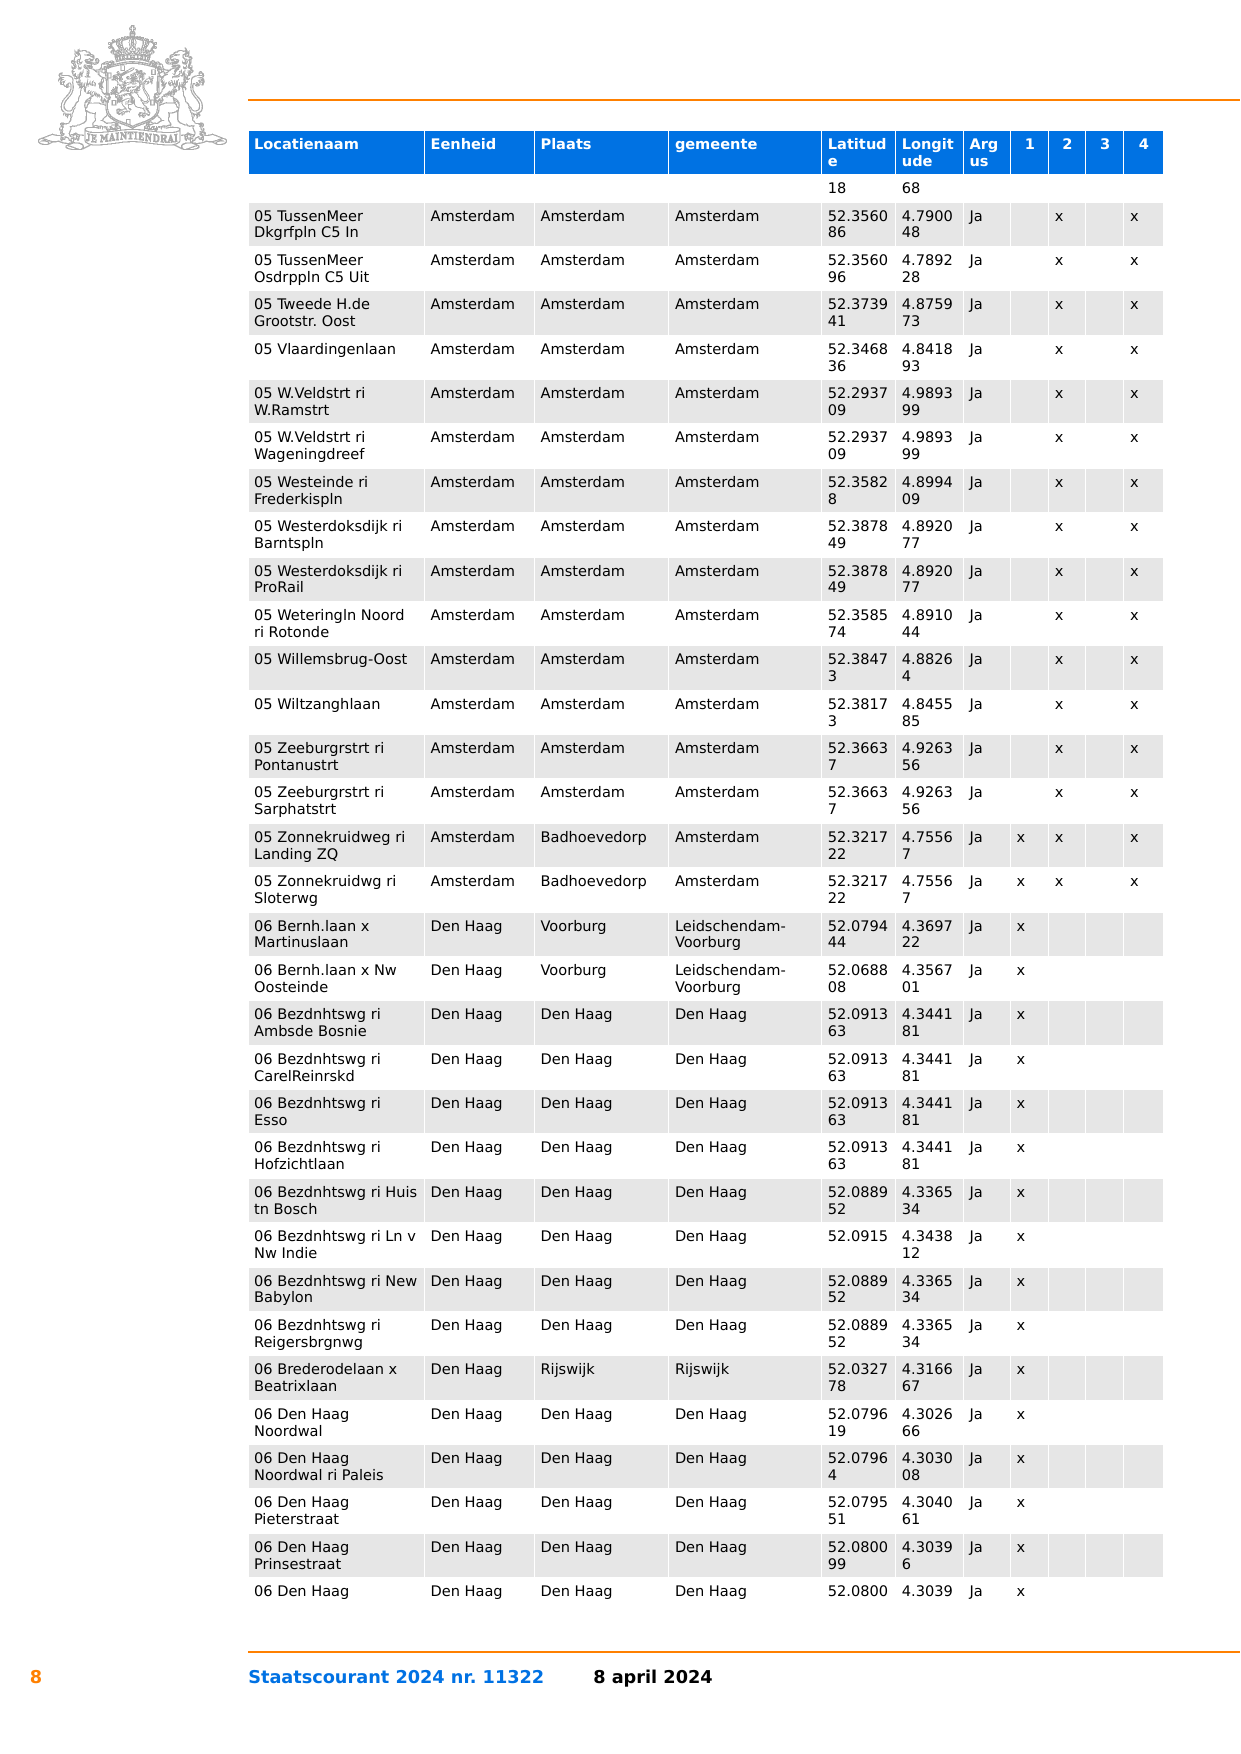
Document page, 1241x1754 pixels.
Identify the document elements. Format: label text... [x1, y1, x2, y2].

table_cell [1124, 913, 1163, 956]
table_cell x [1124, 291, 1163, 335]
table_cell 4.789228 [896, 247, 963, 290]
table_cell [1049, 1312, 1085, 1355]
table_cell 4.344181 [896, 1090, 963, 1133]
table_cell 52.373941 [822, 291, 895, 335]
table_cell 4.336534 [896, 1268, 963, 1311]
table_cell x [1011, 1401, 1048, 1444]
table_cell 05 Zonnekruidweg ri Landing ZQ [249, 824, 424, 867]
table_cell [1011, 203, 1048, 246]
table_cell Amsterdam [535, 602, 668, 645]
table_cell Ja [964, 1135, 1010, 1178]
table_header 1 [1011, 131, 1048, 174]
table_cell Amsterdam [535, 380, 668, 423]
table_cell 05 Westerdoksdijk ri Barntspln [249, 513, 424, 557]
table_cell x [1011, 1179, 1048, 1222]
table_cell Amsterdam [425, 558, 534, 601]
table_cell [249, 175, 424, 202]
table_cell 4.336534 [896, 1179, 963, 1222]
table_cell Amsterdam [535, 735, 668, 778]
table_cell Badhoevedorp [535, 824, 668, 867]
table_cell 52.35828 [822, 469, 895, 512]
table_cell Ja [964, 957, 1010, 1000]
table_cell x [1124, 513, 1163, 557]
table_cell 05 Wiltzanghlaan [249, 691, 424, 734]
table_cell 52.079619 [822, 1401, 895, 1444]
table_cell Amsterdam [425, 602, 534, 645]
table_cell 06 Bezdnhtswg ri New Babylon [249, 1268, 424, 1311]
table_cell Amsterdam [425, 380, 534, 423]
table_cell [1086, 1356, 1123, 1400]
table_cell [1086, 913, 1123, 956]
table_cell x [1011, 1578, 1048, 1605]
table_cell x [1124, 691, 1163, 734]
table_cell 05 Vlaardingenlaan [249, 336, 424, 379]
table_cell 4.841893 [896, 336, 963, 379]
table_cell Ja [964, 1490, 1010, 1533]
table_cell Ja [964, 1268, 1010, 1311]
table_cell Den Haag [425, 1223, 534, 1267]
table_cell Den Haag [425, 1578, 534, 1605]
table_cell Ja [964, 291, 1010, 335]
table_cell x [1049, 336, 1085, 379]
table_header gemeente [669, 131, 821, 174]
table_cell Den Haag [535, 1179, 668, 1222]
table_cell [1086, 469, 1123, 512]
table_cell x [1011, 1445, 1048, 1488]
table_cell 68 [896, 175, 963, 202]
table_cell Ja [964, 1046, 1010, 1089]
table_cell Amsterdam [535, 469, 668, 512]
table_cell Ja [964, 646, 1010, 690]
table_cell [1086, 1578, 1123, 1605]
table_cell Amsterdam [425, 868, 534, 912]
table_cell 05 Westeinde ri Frederkispln [249, 469, 424, 512]
table_cell [964, 175, 1010, 202]
table_cell Den Haag [425, 1401, 534, 1444]
table_cell [1011, 247, 1048, 290]
table_cell x [1011, 1090, 1048, 1133]
table_cell 05 Tweede H.de Grootstr. Oost [249, 291, 424, 335]
table_cell 52.38173 [822, 691, 895, 734]
table_cell [1086, 957, 1123, 1000]
table_cell Amsterdam [535, 425, 668, 468]
table_cell Ja [964, 469, 1010, 512]
table_cell Amsterdam [425, 824, 534, 867]
table_cell Ja [964, 691, 1010, 734]
table_cell Amsterdam [669, 868, 821, 912]
table_cell Den Haag [425, 1490, 534, 1533]
table_cell Den Haag [669, 1090, 821, 1133]
table_cell 05 Zeeburgrstrt ri Sarphatstrt [249, 780, 424, 823]
table_cell Ja [964, 1223, 1010, 1267]
table_cell Den Haag [425, 1312, 534, 1355]
table_header Plaats [535, 131, 668, 174]
table_cell [1124, 1179, 1163, 1222]
table_cell 06 Bezdnhtswg ri CarelReinrskd [249, 1046, 424, 1089]
table_cell x [1049, 203, 1085, 246]
table_cell 4.3039 [896, 1578, 963, 1605]
table_cell 52.0800 [822, 1578, 895, 1605]
table_cell 52.091363 [822, 1090, 895, 1133]
table_cell 06 Den Haag Pieterstraat [249, 1490, 424, 1533]
table_cell [535, 175, 668, 202]
table_cell [1049, 175, 1085, 202]
table_header 3 [1086, 131, 1123, 174]
table_cell Amsterdam [669, 691, 821, 734]
table_cell 52.088952 [822, 1179, 895, 1222]
table_cell 52.088952 [822, 1268, 895, 1311]
table_cell x [1049, 735, 1085, 778]
table_cell Den Haag [535, 1578, 668, 1605]
table_cell Den Haag [669, 1401, 821, 1444]
table_cell [1011, 558, 1048, 601]
table_cell 52.088952 [822, 1312, 895, 1355]
table_cell 4.989399 [896, 380, 963, 423]
table_cell Amsterdam [425, 691, 534, 734]
table_cell [1086, 1090, 1123, 1133]
table_cell Amsterdam [669, 735, 821, 778]
table_cell Ja [964, 336, 1010, 379]
table_header 4 [1124, 131, 1163, 174]
table_cell [1086, 1001, 1123, 1045]
table_cell Den Haag [425, 1534, 534, 1577]
table_cell Ja [964, 1401, 1010, 1444]
table_cell [1086, 602, 1123, 645]
table_cell [1086, 735, 1123, 778]
table_cell 4.344181 [896, 1135, 963, 1178]
table_cell 06 Den Haag Noordwal ri Paleis [249, 1445, 424, 1488]
table_cell Amsterdam [669, 558, 821, 601]
table_cell Ja [964, 1578, 1010, 1605]
table_cell Den Haag [425, 1090, 534, 1133]
table_cell x [1124, 824, 1163, 867]
table_cell [1049, 957, 1085, 1000]
table_cell Amsterdam [535, 291, 668, 335]
table_cell 52.358574 [822, 602, 895, 645]
table_cell 52.387849 [822, 558, 895, 601]
table_cell [1049, 1268, 1085, 1311]
table_cell 4.75567 [896, 868, 963, 912]
table_cell Ja [964, 1090, 1010, 1133]
table_cell [1049, 1490, 1085, 1533]
table_cell Den Haag [535, 1046, 668, 1089]
table_cell [1011, 380, 1048, 423]
table_cell Den Haag [669, 1268, 821, 1311]
table_cell Amsterdam [669, 513, 821, 557]
table_cell Amsterdam [535, 513, 668, 557]
table_cell [1086, 868, 1123, 912]
table_cell 52.080099 [822, 1534, 895, 1577]
table_cell Den Haag [535, 1090, 668, 1133]
table_cell [1124, 1090, 1163, 1133]
table_cell Amsterdam [669, 425, 821, 468]
table_cell 4.369722 [896, 913, 963, 956]
table_cell 4.892077 [896, 513, 963, 557]
table_cell [425, 175, 534, 202]
table_cell Rijswijk [669, 1356, 821, 1400]
table_cell [1049, 1179, 1085, 1222]
table_cell Amsterdam [535, 336, 668, 379]
table_cell 52.346836 [822, 336, 895, 379]
table_cell x [1049, 602, 1085, 645]
table_cell [1049, 1046, 1085, 1089]
table_cell [1086, 1490, 1123, 1533]
table_cell Ja [964, 513, 1010, 557]
table_header Argus [964, 131, 1010, 174]
table_cell Voorburg [535, 957, 668, 1000]
table_cell Ja [964, 1312, 1010, 1355]
table_cell Den Haag [669, 1490, 821, 1533]
table_cell [1086, 1179, 1123, 1222]
table_cell Voorburg [535, 913, 668, 956]
table_cell x [1124, 868, 1163, 912]
table_cell Badhoevedorp [535, 868, 668, 912]
table_cell [1086, 780, 1123, 823]
table_cell x [1049, 824, 1085, 867]
table_cell [669, 175, 821, 202]
table_cell [1011, 691, 1048, 734]
table_cell [1086, 425, 1123, 468]
table_cell 05 TussenMeer Dkgrfpln C5 In [249, 203, 424, 246]
table_cell 18 [822, 175, 895, 202]
table_cell Den Haag [425, 1445, 534, 1488]
table_cell Den Haag [669, 1312, 821, 1355]
table_header Locatienaam [249, 131, 424, 174]
table_cell 52.36637 [822, 735, 895, 778]
table_cell Rijswijk [535, 1356, 668, 1400]
table_cell Den Haag [425, 1001, 534, 1045]
table_cell 05 Westerdoksdijk ri ProRail [249, 558, 424, 601]
table_cell Den Haag [669, 1001, 821, 1045]
table_cell [1086, 646, 1123, 690]
table_cell Den Haag [425, 957, 534, 1000]
table_cell [1011, 175, 1048, 202]
table_cell Amsterdam [535, 247, 668, 290]
table_cell x [1049, 380, 1085, 423]
table_cell [1049, 1223, 1085, 1267]
table_cell [1124, 175, 1163, 202]
table_cell x [1049, 291, 1085, 335]
table_cell x [1049, 469, 1085, 512]
table_cell 4.30396 [896, 1534, 963, 1577]
table_cell Amsterdam [669, 203, 821, 246]
table_cell [1124, 957, 1163, 1000]
table_cell [1086, 336, 1123, 379]
table_cell x [1011, 824, 1048, 867]
table_cell Ja [964, 913, 1010, 956]
table_cell Ja [964, 1179, 1010, 1222]
table_cell 05 W.Veldstrt ri W.Ramstrt [249, 380, 424, 423]
table_cell Den Haag [669, 1046, 821, 1089]
table_header Latitude [822, 131, 895, 174]
table_cell [1124, 1223, 1163, 1267]
table_cell Ja [964, 203, 1010, 246]
table_cell Ja [964, 247, 1010, 290]
table_cell x [1011, 1490, 1048, 1533]
table_cell 05 Weteringln Noord ri Rotonde [249, 602, 424, 645]
table_cell Amsterdam [425, 291, 534, 335]
table_cell 05 Zeeburgrstrt ri Pontanustrt [249, 735, 424, 778]
table_cell 52.321722 [822, 868, 895, 912]
table_cell 06 Bezdnhtswg ri Esso [249, 1090, 424, 1133]
table_cell [1049, 913, 1085, 956]
table_cell [1011, 646, 1048, 690]
table_cell Den Haag [669, 1445, 821, 1488]
table_cell [1049, 1001, 1085, 1045]
table_cell x [1049, 646, 1085, 690]
table_cell [1011, 291, 1048, 335]
table_cell Amsterdam [425, 780, 534, 823]
table_cell 06 Bezdnhtswg ri Ambsde Bosnie [249, 1001, 424, 1045]
table_cell 52.356096 [822, 247, 895, 290]
table_cell 52.091363 [822, 1135, 895, 1178]
table_cell 4.926356 [896, 780, 963, 823]
table_cell x [1124, 602, 1163, 645]
table_cell 52.0915 [822, 1223, 895, 1267]
table_cell 4.316667 [896, 1356, 963, 1400]
table_cell 52.387849 [822, 513, 895, 557]
table_cell [1086, 1135, 1123, 1178]
table_cell Amsterdam [535, 780, 668, 823]
table_cell Den Haag [669, 1534, 821, 1577]
table_cell x [1124, 247, 1163, 290]
table_cell x [1049, 425, 1085, 468]
table_cell 4.88264 [896, 646, 963, 690]
table_cell [1049, 1445, 1085, 1488]
table_cell [1124, 1578, 1163, 1605]
table_cell [1124, 1534, 1163, 1577]
table_cell Den Haag [425, 1268, 534, 1311]
table_cell Amsterdam [669, 380, 821, 423]
table_cell 06 Bernh.laan x Nw Oosteinde [249, 957, 424, 1000]
table_cell Den Haag [425, 1356, 534, 1400]
table_cell Amsterdam [669, 469, 821, 512]
table_cell [1124, 1490, 1163, 1533]
table_cell 52.38473 [822, 646, 895, 690]
table_cell Den Haag [425, 1135, 534, 1178]
table_cell 05 Willemsbrug-Oost [249, 646, 424, 690]
table_cell Den Haag [535, 1135, 668, 1178]
table_cell Amsterdam [425, 425, 534, 468]
table_cell 06 Bezdnhtswg ri Reigersbrgnwg [249, 1312, 424, 1355]
table_cell x [1049, 691, 1085, 734]
table_cell 4.344181 [896, 1046, 963, 1089]
table_cell Den Haag [535, 1223, 668, 1267]
table_cell 4.892077 [896, 558, 963, 601]
table_cell [1124, 1401, 1163, 1444]
table_cell 06 Den Haag Prinsestraat [249, 1534, 424, 1577]
table_cell x [1011, 1135, 1048, 1178]
table_cell [1011, 336, 1048, 379]
table_cell [1086, 1268, 1123, 1311]
table_cell 4.303008 [896, 1445, 963, 1488]
table_cell Amsterdam [669, 247, 821, 290]
table_cell Ja [964, 602, 1010, 645]
table_cell [1124, 1268, 1163, 1311]
table_cell [1086, 291, 1123, 335]
table_cell Den Haag [535, 1312, 668, 1355]
table_cell x [1049, 868, 1085, 912]
table_cell Amsterdam [425, 336, 534, 379]
table_cell [1011, 735, 1048, 778]
table_cell [1086, 558, 1123, 601]
table_cell Amsterdam [669, 602, 821, 645]
table_cell Amsterdam [669, 291, 821, 335]
table_cell [1086, 1445, 1123, 1488]
table_cell [1086, 203, 1123, 246]
table_cell 4.356701 [896, 957, 963, 1000]
table_cell Den Haag [425, 1179, 534, 1222]
table_cell Den Haag [535, 1445, 668, 1488]
table_cell [1086, 513, 1123, 557]
table_cell Ja [964, 735, 1010, 778]
table_cell 4.891044 [896, 602, 963, 645]
table_cell [1049, 1578, 1085, 1605]
table_cell x [1124, 336, 1163, 379]
table_cell Ja [964, 380, 1010, 423]
table_cell 06 Den Haag Noordwal [249, 1401, 424, 1444]
table_cell x [1049, 780, 1085, 823]
table_cell x [1124, 558, 1163, 601]
table_cell [1124, 1445, 1163, 1488]
table_cell Den Haag [669, 1578, 821, 1605]
table_cell 52.321722 [822, 824, 895, 867]
table_cell Ja [964, 1445, 1010, 1488]
table_cell [1011, 780, 1048, 823]
table_cell Amsterdam [669, 780, 821, 823]
table_cell Den Haag [535, 1401, 668, 1444]
table_cell 4.302666 [896, 1401, 963, 1444]
table_cell Amsterdam [535, 558, 668, 601]
table_cell Amsterdam [425, 469, 534, 512]
table_cell 4.845585 [896, 691, 963, 734]
table_cell [1049, 1090, 1085, 1133]
table_cell 06 Bezdnhtswg ri Huis tn Bosch [249, 1179, 424, 1222]
table_cell Den Haag [535, 1490, 668, 1533]
table_cell x [1011, 1356, 1048, 1400]
table_cell 06 Bezdnhtswg ri Ln v Nw Indie [249, 1223, 424, 1267]
table_cell [1086, 1046, 1123, 1089]
table_cell x [1124, 735, 1163, 778]
table_cell Ja [964, 780, 1010, 823]
table_cell 52.356086 [822, 203, 895, 246]
table_cell Ja [964, 425, 1010, 468]
table_cell [1086, 247, 1123, 290]
table_cell Amsterdam [535, 203, 668, 246]
table_cell [1124, 1046, 1163, 1089]
table_cell [1124, 1135, 1163, 1178]
table_cell 4.875973 [896, 291, 963, 335]
table_cell Amsterdam [535, 646, 668, 690]
table_cell [1086, 175, 1123, 202]
table_cell 06 Bezdnhtswg ri Hofzichtlaan [249, 1135, 424, 1178]
table_cell x [1011, 868, 1048, 912]
table_cell x [1124, 646, 1163, 690]
table_cell x [1049, 247, 1085, 290]
table_cell 4.304061 [896, 1490, 963, 1533]
table_cell 06 Brederodelaan x Beatrixlaan [249, 1356, 424, 1400]
table_cell [1086, 380, 1123, 423]
table_cell Den Haag [669, 1179, 821, 1222]
table_cell 06 Bernh.laan x Martinuslaan [249, 913, 424, 956]
table_cell 05 Zonnekruidwg ri Sloterwg [249, 868, 424, 912]
table_cell x [1049, 558, 1085, 601]
table_header Longitude [896, 131, 963, 174]
table_cell x [1124, 425, 1163, 468]
table_cell Amsterdam [425, 513, 534, 557]
table_cell Ja [964, 1001, 1010, 1045]
table_cell [1049, 1356, 1085, 1400]
table_cell 4.75567 [896, 824, 963, 867]
table_cell x [1124, 380, 1163, 423]
table_cell [1124, 1312, 1163, 1355]
table_cell x [1011, 1268, 1048, 1311]
picture [38, 25, 227, 150]
table_cell x [1011, 1001, 1048, 1045]
table_cell Amsterdam [535, 691, 668, 734]
table_cell [1086, 1534, 1123, 1577]
table_cell x [1124, 203, 1163, 246]
table_cell 52.079444 [822, 913, 895, 956]
table_cell [1086, 824, 1123, 867]
table_cell Ja [964, 1356, 1010, 1400]
table_header 2 [1049, 131, 1085, 174]
table_cell [1011, 425, 1048, 468]
table_cell x [1011, 913, 1048, 956]
table_cell x [1124, 469, 1163, 512]
table_cell 52.079551 [822, 1490, 895, 1533]
table_cell [1049, 1534, 1085, 1577]
table_cell x [1124, 780, 1163, 823]
table_cell Amsterdam [425, 646, 534, 690]
table_cell 52.091363 [822, 1001, 895, 1045]
table_cell x [1049, 513, 1085, 557]
table_cell 05 TussenMeer Osdrppln C5 Uit [249, 247, 424, 290]
table_header Eenheid [425, 131, 534, 174]
table_cell [1086, 1401, 1123, 1444]
table_cell Den Haag [425, 913, 534, 956]
table_cell 4.899409 [896, 469, 963, 512]
table_cell [1086, 1312, 1123, 1355]
table_cell 4.344181 [896, 1001, 963, 1045]
table_cell 52.293709 [822, 380, 895, 423]
table_cell [1049, 1401, 1085, 1444]
table_cell Amsterdam [425, 247, 534, 290]
table_cell 4.926356 [896, 735, 963, 778]
table_cell [1124, 1356, 1163, 1400]
table_cell [1011, 602, 1048, 645]
table_cell Den Haag [669, 1223, 821, 1267]
table_cell 4.343812 [896, 1223, 963, 1267]
table_cell Den Haag [535, 1534, 668, 1577]
table_cell Den Haag [669, 1135, 821, 1178]
table_cell Ja [964, 824, 1010, 867]
table_cell 52.07964 [822, 1445, 895, 1488]
table_cell [1124, 1001, 1163, 1045]
table_cell Amsterdam [425, 203, 534, 246]
table_cell Amsterdam [425, 735, 534, 778]
table_cell 52.293709 [822, 425, 895, 468]
table_cell x [1011, 1312, 1048, 1355]
table_cell Leidschendam-Voorburg [669, 913, 821, 956]
table_cell x [1011, 957, 1048, 1000]
table_cell [1086, 1223, 1123, 1267]
table_cell Amsterdam [669, 646, 821, 690]
table_cell 52.032778 [822, 1356, 895, 1400]
table_cell 52.36637 [822, 780, 895, 823]
table_cell 52.091363 [822, 1046, 895, 1089]
table_cell 4.989399 [896, 425, 963, 468]
table_cell x [1011, 1534, 1048, 1577]
table_cell Ja [964, 558, 1010, 601]
table_cell Den Haag [425, 1046, 534, 1089]
table_cell Den Haag [535, 1001, 668, 1045]
table_cell x [1011, 1046, 1048, 1089]
table_cell 4.790048 [896, 203, 963, 246]
table_cell Ja [964, 868, 1010, 912]
table_cell x [1011, 1223, 1048, 1267]
table_cell Amsterdam [669, 336, 821, 379]
table_cell [1086, 691, 1123, 734]
table_cell [1011, 469, 1048, 512]
table_cell [1011, 513, 1048, 557]
table_cell 05 W.Veldstrt ri Wageningdreef [249, 425, 424, 468]
table_cell Amsterdam [669, 824, 821, 867]
table_cell Den Haag [535, 1268, 668, 1311]
table_cell Ja [964, 1534, 1010, 1577]
table_cell 4.336534 [896, 1312, 963, 1355]
table_cell [1049, 1135, 1085, 1178]
table_cell 06 Den Haag [249, 1578, 424, 1605]
table_cell 52.068808 [822, 957, 895, 1000]
table_cell Leidschendam-Voorburg [669, 957, 821, 1000]
